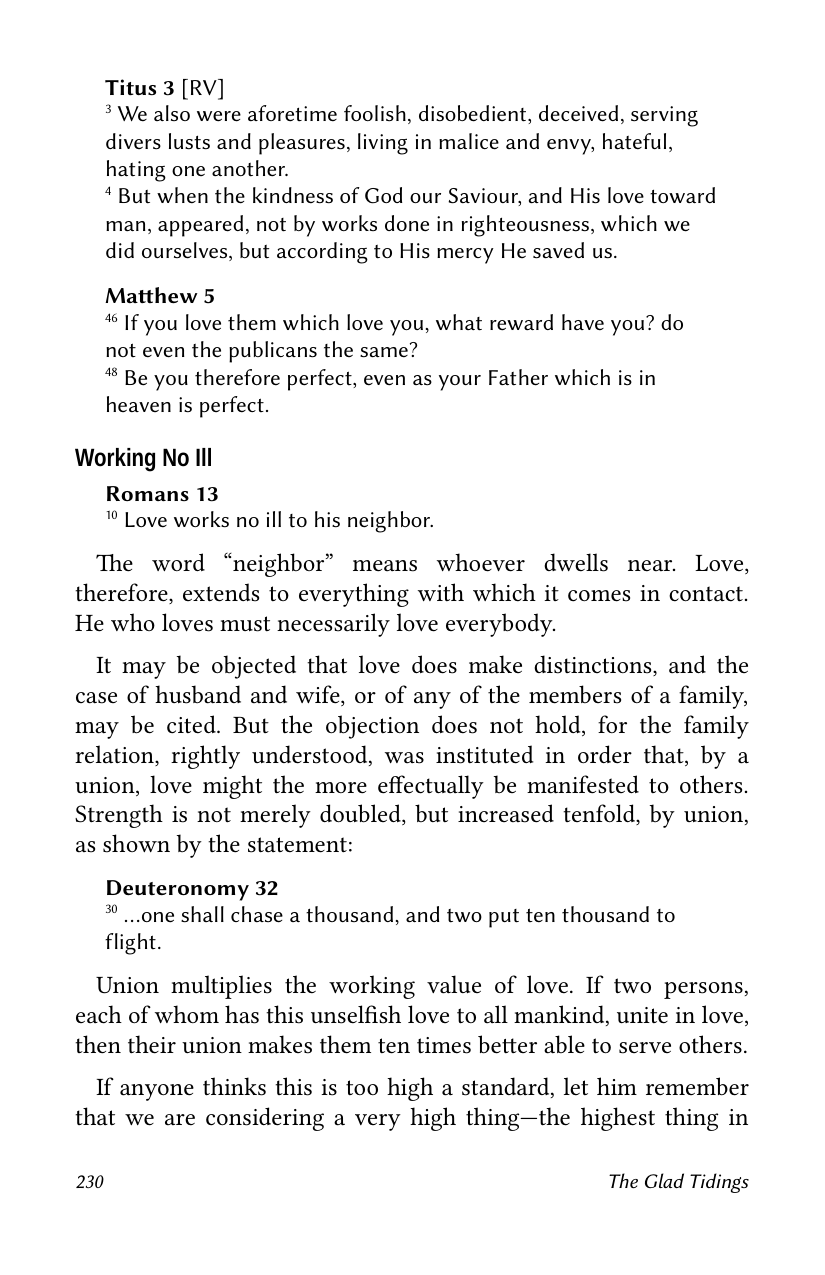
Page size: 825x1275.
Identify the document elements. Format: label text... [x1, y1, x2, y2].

text Titus 3 [RV] [105, 75, 750, 101]
text Matthew 5 [105, 283, 750, 309]
text Romans 13 [105, 481, 750, 507]
text Union multiplies the working value of love. If two persons, each of whom has this unselfish love to all mankind, unite in love, then their union makes them ten times better able to serve others. [75, 971, 750, 1059]
text 48 Be you therefore perfect, even as your Father which is in heaven is perfect. [105, 364, 720, 418]
text The word “neighbor” means whoever dwells near. Love, therefore, extends to everything with which it comes in contact. He who loves must necessarily love everybody. [75, 549, 750, 638]
text 30 ...one shall chase a thousand, and two put ten thousand to flight. [105, 901, 720, 955]
text It may be objected that love does make distinctions, and the case of husband and wife, or of any of the members of a family, may be cited. But the objection does not hold, for the family relation, rightly understood, was instituted in order that, by a union, love might the more effectually be manifested to others. Strength is not merely doubled, but increased tenfold, by union, as shown by the statement: [75, 651, 750, 859]
text 10 Love works no ill to his neighbor. [105, 507, 720, 533]
text 46 If you love them which love you, what reward have you? do not even the publicans the same? [105, 309, 720, 363]
text If anyone thinks this is too high a standard, let him remember that we are considering a very high thing—the highest thing in [75, 1073, 750, 1131]
text 4 But when the kindness of God our Saviour, and His love toward man, appeared, not by works done in righteousness, which we did ourselves, but according to His mercy He saved us. [105, 183, 720, 264]
text 3 We also were aforetime foolish, disobedient, deceived, serving divers lusts and pleasures, living in malice and envy, hateful, hating one another. [105, 101, 720, 182]
text Deuteronomy 32 [105, 875, 750, 901]
subtitle Working No Ill [75, 443, 750, 472]
